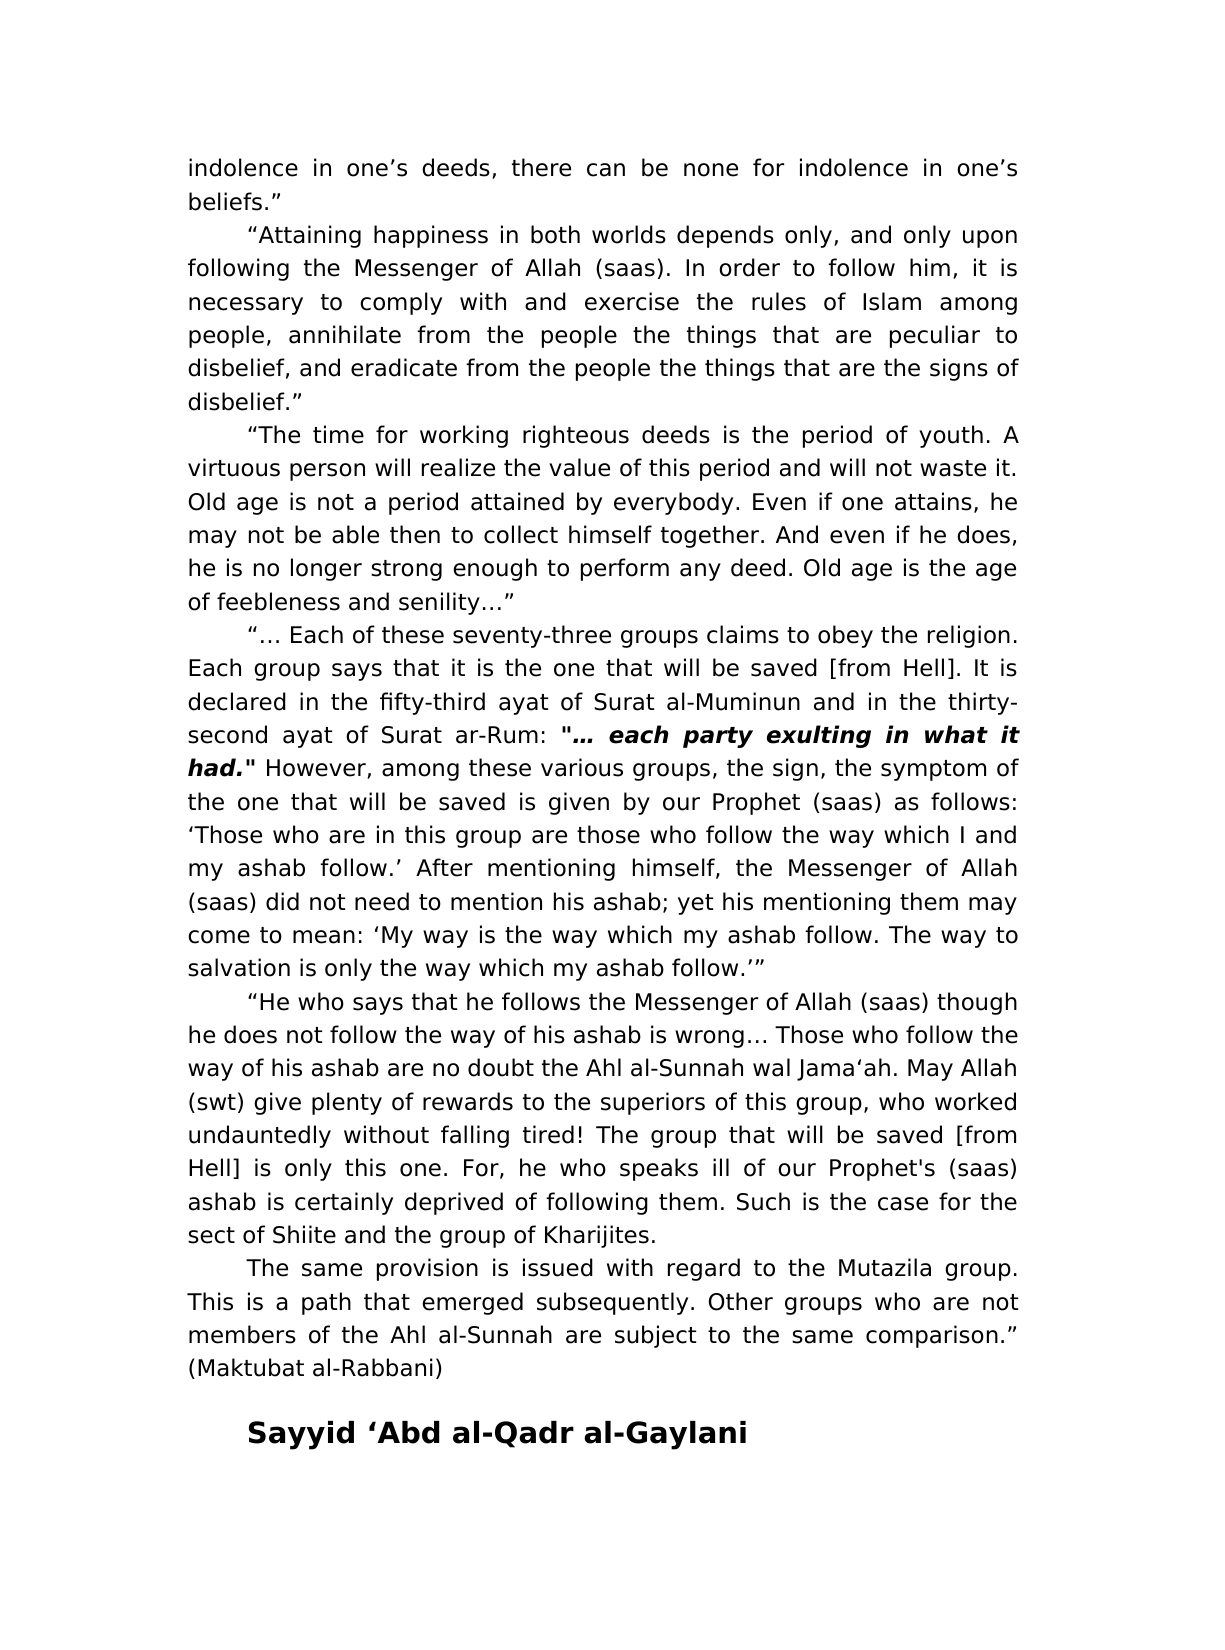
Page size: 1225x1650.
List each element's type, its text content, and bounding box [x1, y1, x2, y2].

text Sayyid ‘Abd al-Qadr al-Gaylani [187, 1417, 1020, 1450]
text “… Each of these seventy-three groups claims to obey the religion. Each group says that it is the one that will be saved [from Hell]. It is declared in the fifty-third ayat of Surat al-Muminun and in the thirty-second ayat of Surat ar-Rum: "… each party exulting in what it had." However, among these various groups, the sign, the symptom of the one that will be saved is given by our Prophet (saas) as follows: ‘Those who are in this group are those who follow the way which I and my ashab follow.’ After mentioning himself, the Messenger of Allah (saas) did not need to mention his ashab; yet his mentioning them may come to mean: ‘My way is the way which my ashab follow. The way to salvation is only the way which my ashab follow.’” [187, 617, 1020, 983]
text indolence in one’s deeds, there can be none for indolence in one’s beliefs.” [187, 150, 1020, 217]
text The same provision is issued with regard to the Mutazila group. This is a path that emerged subsequently. Other groups who are not members of the Ahl al-Sunnah are subject to the same comparison.” (Maktubat al-Rabbani) [187, 1250, 1020, 1383]
text “He who says that he follows the Messenger of Allah (saas) though he does not follow the way of his ashab is wrong… Those who follow the way of his ashab are no doubt the Ahl al-Sunnah wal Jama‘ah. May Allah (swt) give plenty of rewards to the superiors of this group, who worked undauntedly without falling tired! The group that will be saved [from Hell] is only this one. For, he who speaks ill of our Prophet's (saas) ashab is certainly deprived of following them. Such is the case for the sect of Shiite and the group of Kharijites. [187, 983, 1020, 1250]
text “The time for working righteous deeds is the period of youth. A virtuous person will realize the value of this period and will not waste it. Old age is not a period attained by everybody. Even if one attains, he may not be able then to collect himself together. And even if he does, he is no longer strong enough to perform any deed. Old age is the age of feebleness and senility…” [187, 417, 1020, 617]
text “Attaining happiness in both worlds depends only, and only upon following the Messenger of Allah (saas). In order to follow him, it is necessary to comply with and exercise the rules of Islam among people, annihilate from the people the things that are peculiar to disbelief, and eradicate from the people the things that are the signs of disbelief.” [187, 217, 1020, 417]
